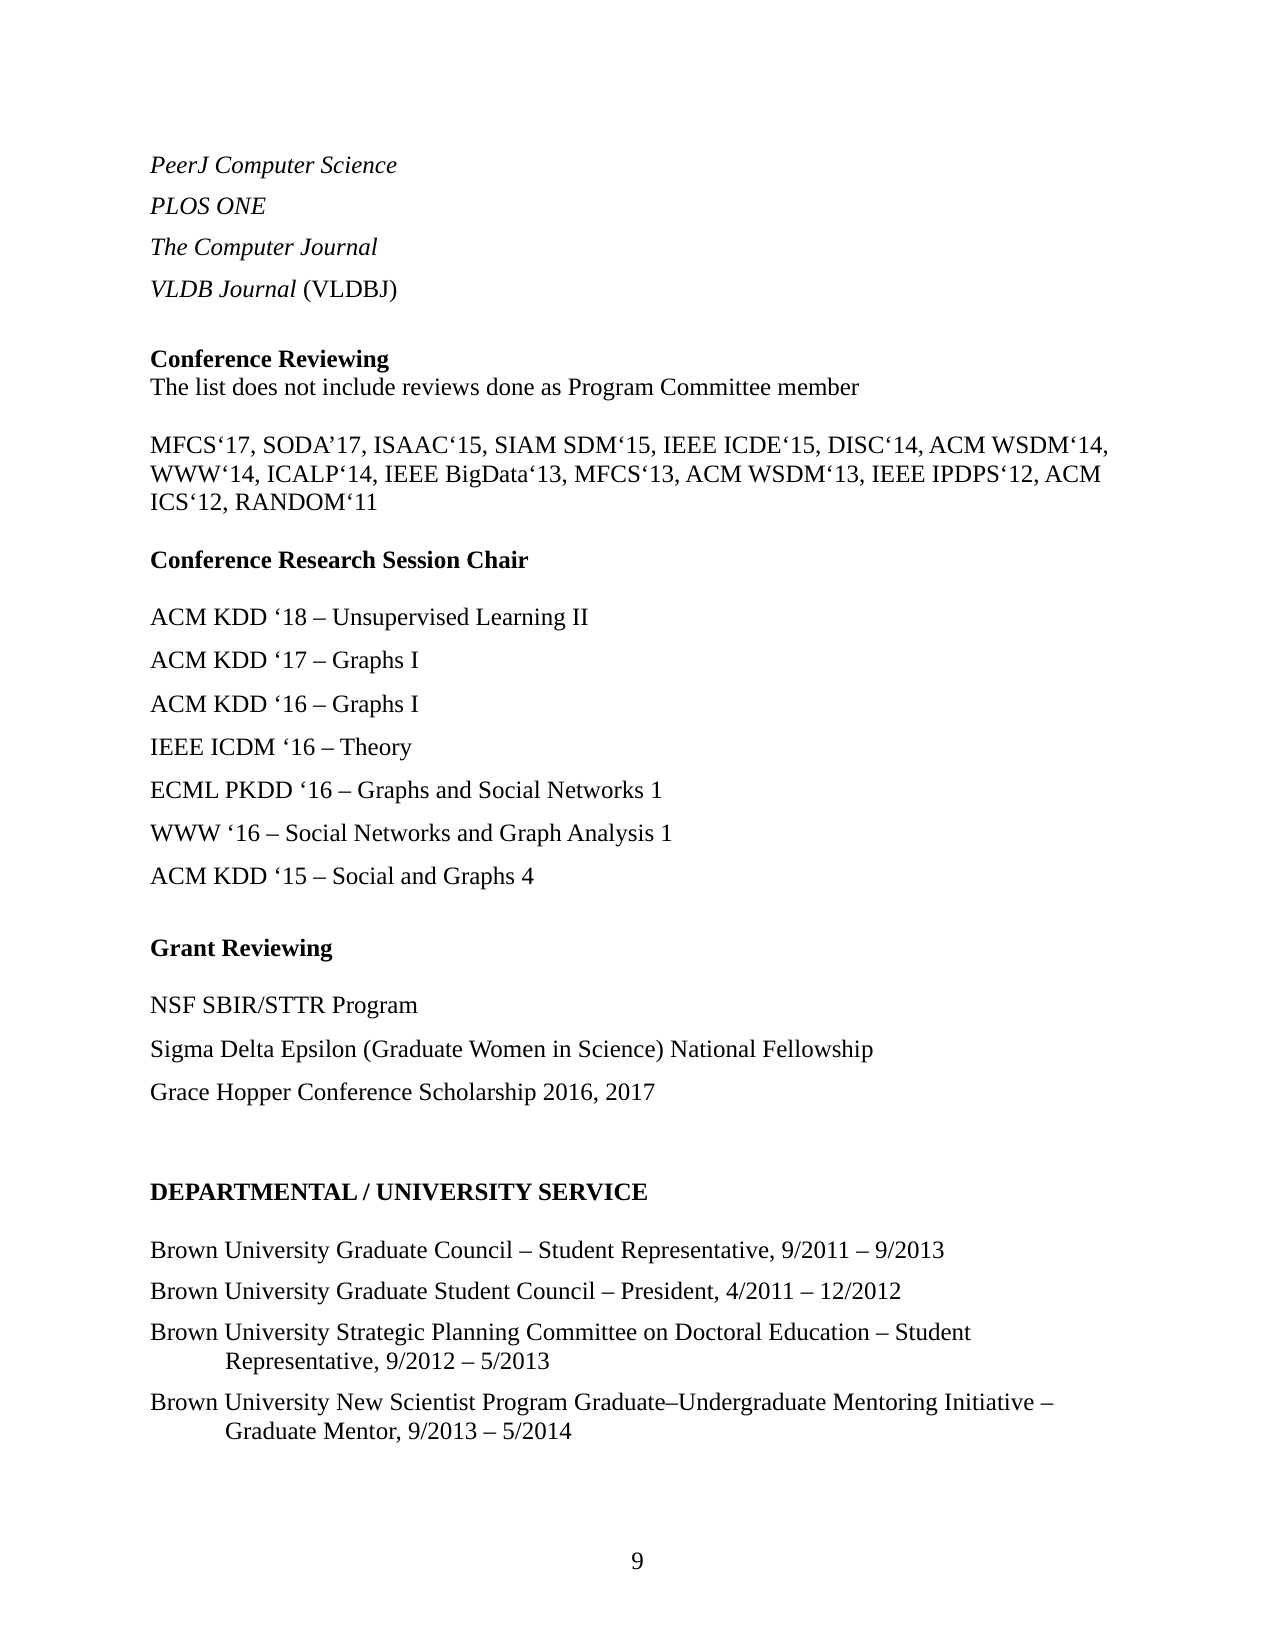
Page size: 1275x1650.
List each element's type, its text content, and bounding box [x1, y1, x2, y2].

text Sigma Delta Epsilon (Graduate Women in Science) National Fellowship [150, 1034, 1125, 1062]
text Brown University New Scientist Program Graduate–Undergraduate Mentoring Initiative – Graduate Mentor, 9/2013 – 5/2014 [150, 1387, 1125, 1445]
text DEPARTMENTAL / UNIVERSITY SERVICE [150, 1177, 1125, 1206]
text ACM KDD ‘16 – Graphs I [150, 689, 1125, 717]
text Conference Reviewing [150, 344, 1125, 372]
text ECML PKDD ‘16 – Graphs and Social Networks 1 [150, 775, 1125, 804]
text MFCS‘17, SODA’17, ISAAC‘15, SIAM SDM‘15, IEEE ICDE‘15, DISC‘14, ACM WSDM‘14, WWW‘14, ICALP‘14, IEEE BigData‘13, MFCS‘13, ACM WSDM‘13, IEEE IPDPS‘12, ACM ICS‘12, RANDOM‘11 [150, 430, 1125, 516]
text NSF SBIR/STTR Program [150, 991, 1125, 1019]
text VLDB Journal (VLDBJ) [150, 274, 1125, 302]
text Grace Hopper Conference Scholarship 2016, 2017 [150, 1077, 1125, 1106]
text PeerJ Computer Science [150, 150, 1125, 179]
text Brown University Graduate Student Council – President, 4/2011 – 12/2012 [150, 1276, 1125, 1305]
text The list does not include reviews done as Program Committee member [150, 372, 1125, 401]
text Conference Research Session Chair [150, 545, 1125, 574]
text ACM KDD ‘18 – Unsupervised Learning II [150, 602, 1125, 631]
text IEEE ICDM ‘16 – Theory [150, 732, 1125, 761]
text ACM KDD ‘17 – Graphs I [150, 646, 1125, 674]
text The Computer Journal [150, 232, 1125, 261]
text PLOS ONE [150, 191, 1125, 220]
text Grant Reviewing [150, 933, 1125, 962]
text WWW ‘16 – Social Networks and Graph Analysis 1 [150, 818, 1125, 847]
text ACM KDD ‘15 – Social and Graphs 4 [150, 861, 1125, 890]
text Brown University Strategic Planning Committee on Doctoral Education – Student Representative, 9/2012 – 5/2013 [150, 1317, 1125, 1375]
text Brown University Graduate Council – Student Representative, 9/2011 – 9/2013 [150, 1235, 1125, 1264]
